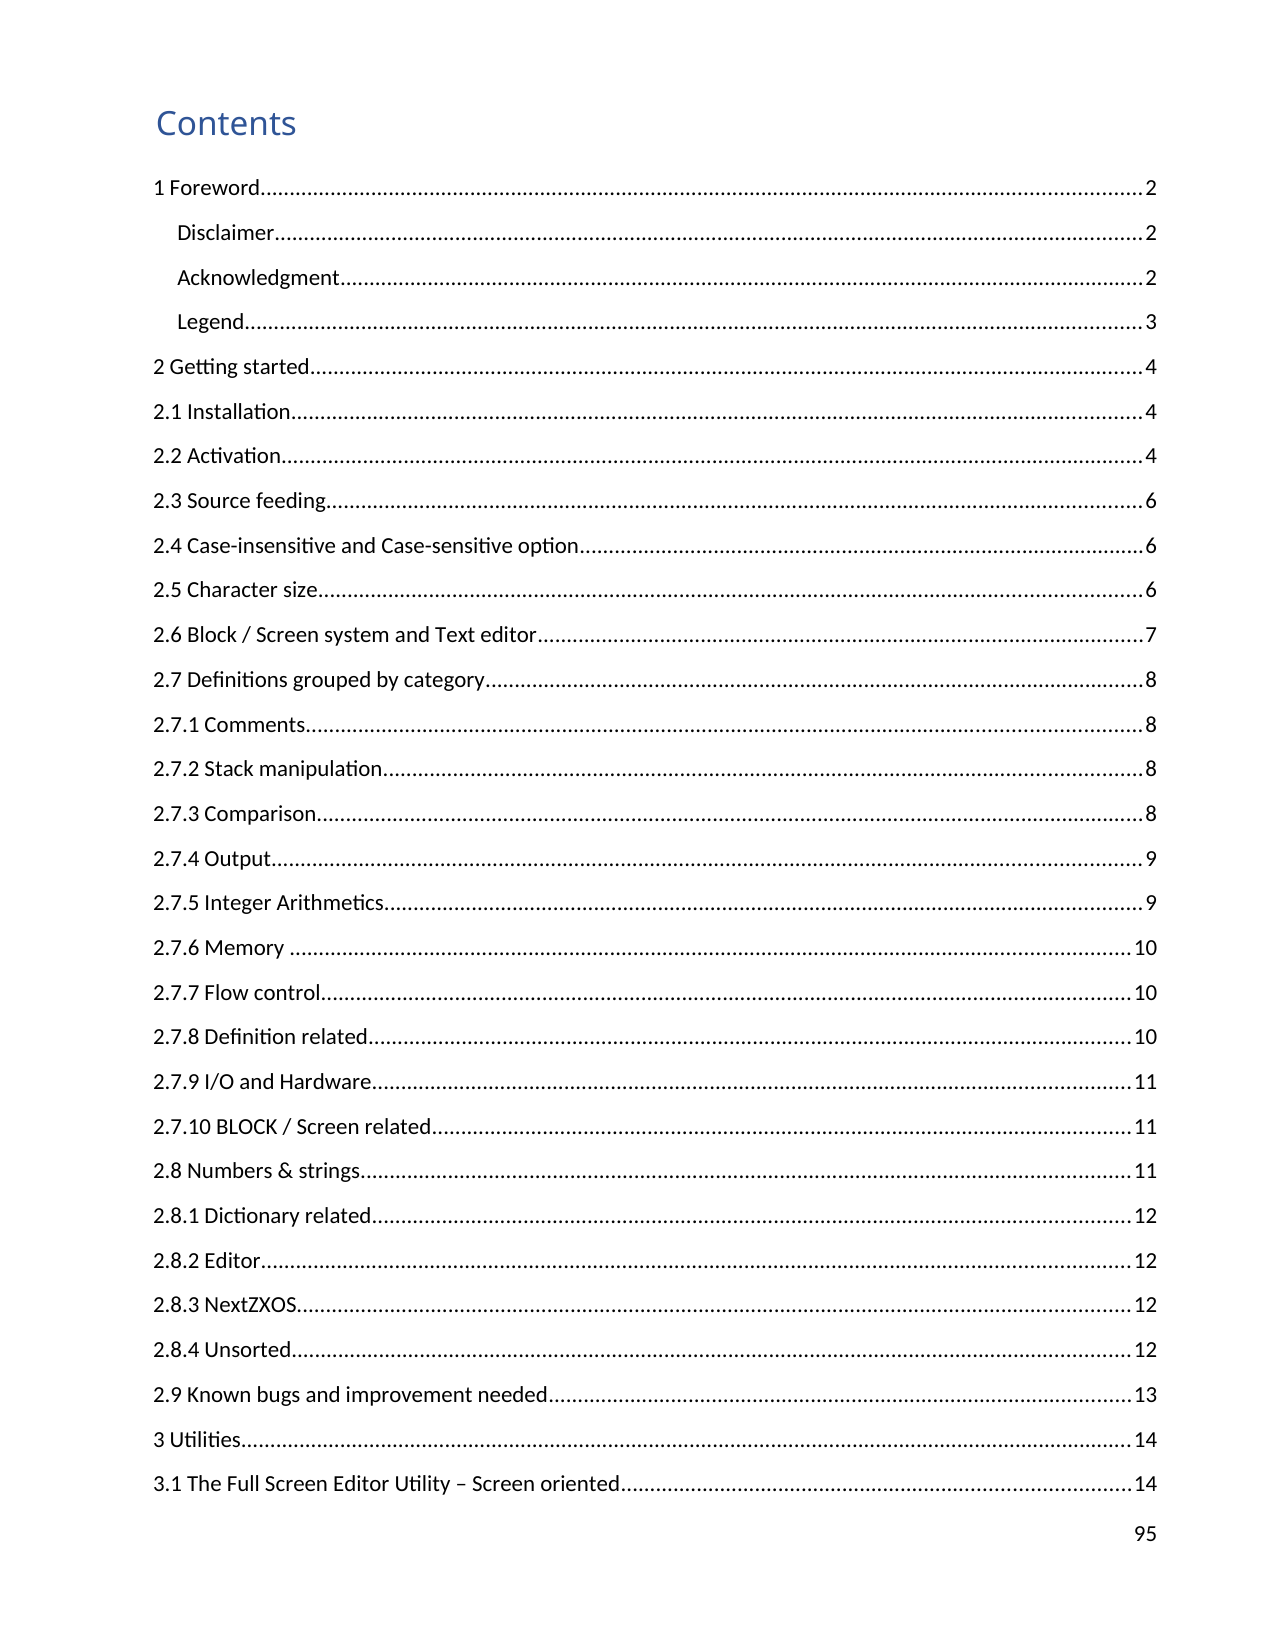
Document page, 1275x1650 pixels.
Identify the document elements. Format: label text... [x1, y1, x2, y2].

text 2.7.9 I/O and Hardware 11 [148, 1067, 1157, 1095]
text 2.2 Activation 4 [148, 442, 1157, 469]
text 2.7.8 Definition related 10 [148, 1022, 1157, 1051]
text 2 Getting started 4 [148, 352, 1157, 380]
text 2.7.1 Comments 8 [148, 710, 1157, 738]
text 2.6 Block / Screen system and Text editor 7 [148, 620, 1157, 648]
text 2.7 Definitions grouped by category 8 [148, 665, 1157, 693]
text 2.8 Numbers & strings 11 [148, 1157, 1157, 1184]
text 2.8.3 NextZXOS 12 [148, 1291, 1157, 1319]
text 2.7.6 Memory 10 [148, 933, 1157, 961]
text 2.4 Case-insensitive and Case-sensitive option 6 [148, 531, 1157, 559]
text 2.8.4 Unsorted 12 [148, 1335, 1157, 1363]
text 2.8.1 Dictionary related 12 [148, 1201, 1157, 1229]
text 2.5 Character size 6 [148, 576, 1157, 604]
text 2.7.4 Output 9 [148, 844, 1157, 872]
text 2.8.2 Editor 12 [148, 1246, 1157, 1274]
text Disclaimer 2 [177, 218, 1157, 246]
subtitle Contents [156, 100, 1157, 145]
text 2.7.5 Integer Arithmetics 9 [148, 888, 1157, 916]
text 3 Utilities 14 [148, 1425, 1157, 1453]
text Legend 3 [177, 307, 1157, 336]
text 2.9 Known bugs and improvement needed 13 [148, 1380, 1157, 1408]
text 2.7.7 Flow control 10 [148, 978, 1157, 1006]
text 2.7.10 BLOCK / Screen related 11 [148, 1112, 1157, 1140]
text 2.3 Source feeding 6 [148, 486, 1157, 514]
text 2.7.2 Stack manipulation 8 [148, 754, 1157, 782]
text 2.7.3 Comparison 8 [148, 799, 1157, 827]
text 1 Foreword 2 [148, 173, 1157, 201]
text 3.1 The Full Screen Editor Utility – Screen oriented 14 [148, 1469, 1157, 1497]
text Acknowledgment 2 [177, 263, 1157, 291]
text 2.1 Installation 4 [148, 397, 1157, 425]
